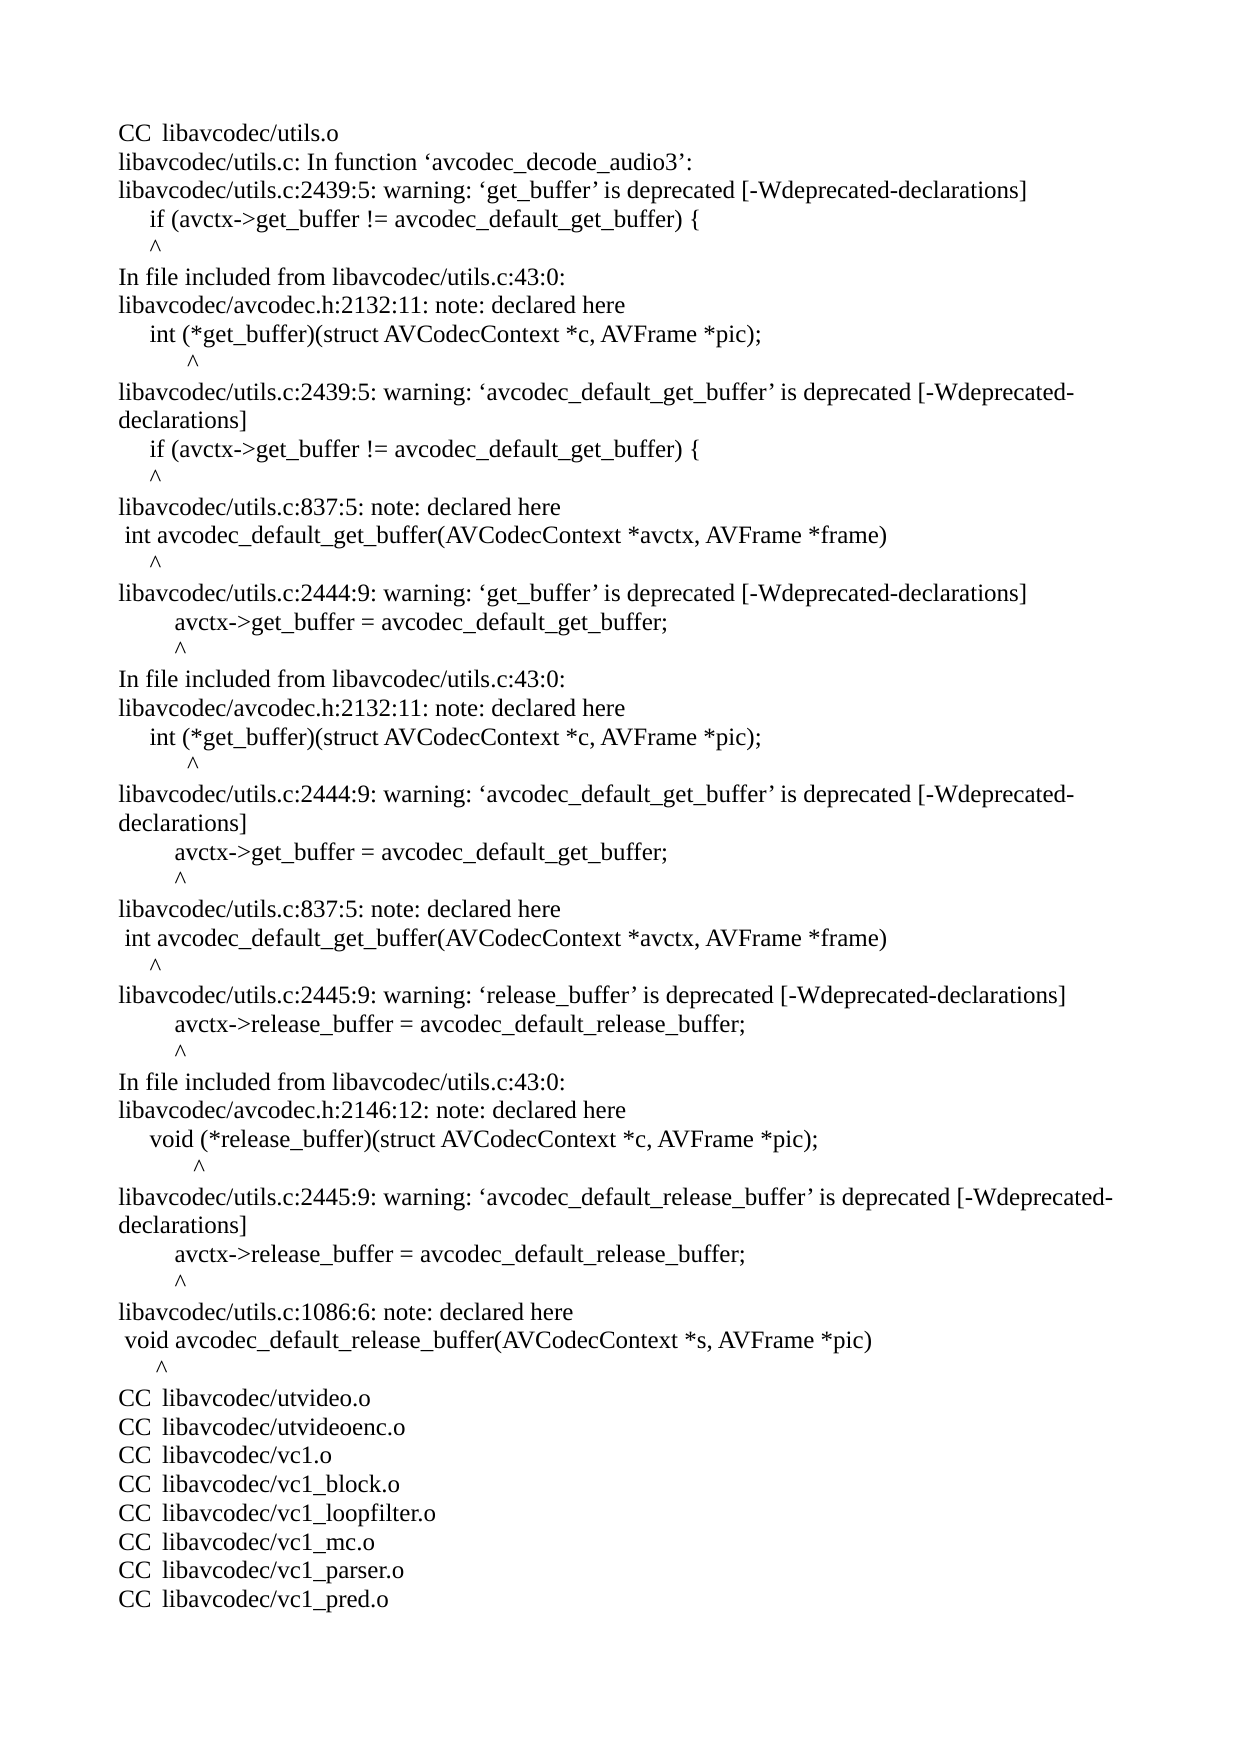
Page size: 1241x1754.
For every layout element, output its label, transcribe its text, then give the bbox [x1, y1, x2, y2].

text libavcodec/utils.c:837:5: note: declared here [118, 492, 1122, 521]
text void (*release_buffer)(struct AVCodecContext *c, AVFrame *pic); [118, 1124, 1122, 1153]
text int avcodec_default_get_buffer(AVCodecContext *avctx, AVFrame *frame) [118, 521, 1122, 549]
text if (avctx->get_buffer != avcodec_default_get_buffer) { [118, 434, 1122, 463]
text ^ [118, 549, 1122, 578]
text void avcodec_default_release_buffer(AVCodecContext *s, AVFrame *pic) [118, 1326, 1122, 1354]
text ^ [118, 636, 1122, 664]
text In file included from libavcodec/utils.c:43:0: [118, 262, 1122, 291]
text if (avctx->get_buffer != avcodec_default_get_buffer) { [118, 204, 1122, 233]
text ^ [118, 1038, 1122, 1067]
text ^ [118, 751, 1122, 779]
text libavcodec/utils.c:2445:9: warning: ‘release_buffer’ is deprecated [-Wdeprecated-declarations] [118, 981, 1122, 1009]
text libavcodec/utils.c:2445:9: warning: ‘avcodec_default_release_buffer’ is deprecated [-Wdeprecated-declarations] [118, 1182, 1122, 1239]
text libavcodec/utils.c: In function ‘avcodec_decode_audio3’: [118, 147, 1122, 176]
text CC libavcodec/vc1.o [118, 1441, 1122, 1469]
text avctx->get_buffer = avcodec_default_get_buffer; [118, 837, 1122, 866]
text CC libavcodec/utvideo.o [118, 1383, 1122, 1412]
text CC libavcodec/vc1_block.o [118, 1469, 1122, 1498]
text libavcodec/utils.c:2439:5: warning: ‘get_buffer’ is deprecated [-Wdeprecated-declarations] [118, 176, 1122, 204]
text libavcodec/utils.c:2444:9: warning: ‘avcodec_default_get_buffer’ is deprecated [-Wdeprecated-declarations] [118, 779, 1122, 837]
text libavcodec/avcodec.h:2132:11: note: declared here [118, 291, 1122, 319]
text libavcodec/utils.c:1086:6: note: declared here [118, 1297, 1122, 1326]
text libavcodec/utils.c:837:5: note: declared here [118, 894, 1122, 923]
text ^ [118, 1153, 1122, 1182]
text avctx->release_buffer = avcodec_default_release_buffer; [118, 1009, 1122, 1038]
text CC libavcodec/vc1_loopfilter.o [118, 1498, 1122, 1527]
text libavcodec/avcodec.h:2146:12: note: declared here [118, 1096, 1122, 1124]
text avctx->get_buffer = avcodec_default_get_buffer; [118, 607, 1122, 636]
text ^ [118, 1268, 1122, 1297]
text libavcodec/utils.c:2439:5: warning: ‘avcodec_default_get_buffer’ is deprecated [-Wdeprecated-declarations] [118, 377, 1122, 434]
text In file included from libavcodec/utils.c:43:0: [118, 1067, 1122, 1096]
text CC libavcodec/vc1_pred.o [118, 1584, 1122, 1613]
text ^ [118, 866, 1122, 894]
text CC libavcodec/vc1_parser.o [118, 1556, 1122, 1584]
text In file included from libavcodec/utils.c:43:0: [118, 664, 1122, 693]
text int avcodec_default_get_buffer(AVCodecContext *avctx, AVFrame *frame) [118, 923, 1122, 952]
text libavcodec/utils.c:2444:9: warning: ‘get_buffer’ is deprecated [-Wdeprecated-declarations] [118, 578, 1122, 607]
text CC libavcodec/utils.o [118, 118, 1122, 147]
text CC libavcodec/vc1_mc.o [118, 1527, 1122, 1556]
text ^ [118, 348, 1122, 377]
text CC libavcodec/utvideoenc.o [118, 1412, 1122, 1441]
text libavcodec/avcodec.h:2132:11: note: declared here [118, 693, 1122, 722]
text ^ [118, 1354, 1122, 1383]
text avctx->release_buffer = avcodec_default_release_buffer; [118, 1239, 1122, 1268]
text int (*get_buffer)(struct AVCodecContext *c, AVFrame *pic); [118, 319, 1122, 348]
text ^ [118, 952, 1122, 981]
text ^ [118, 233, 1122, 262]
text ^ [118, 463, 1122, 492]
text int (*get_buffer)(struct AVCodecContext *c, AVFrame *pic); [118, 722, 1122, 751]
